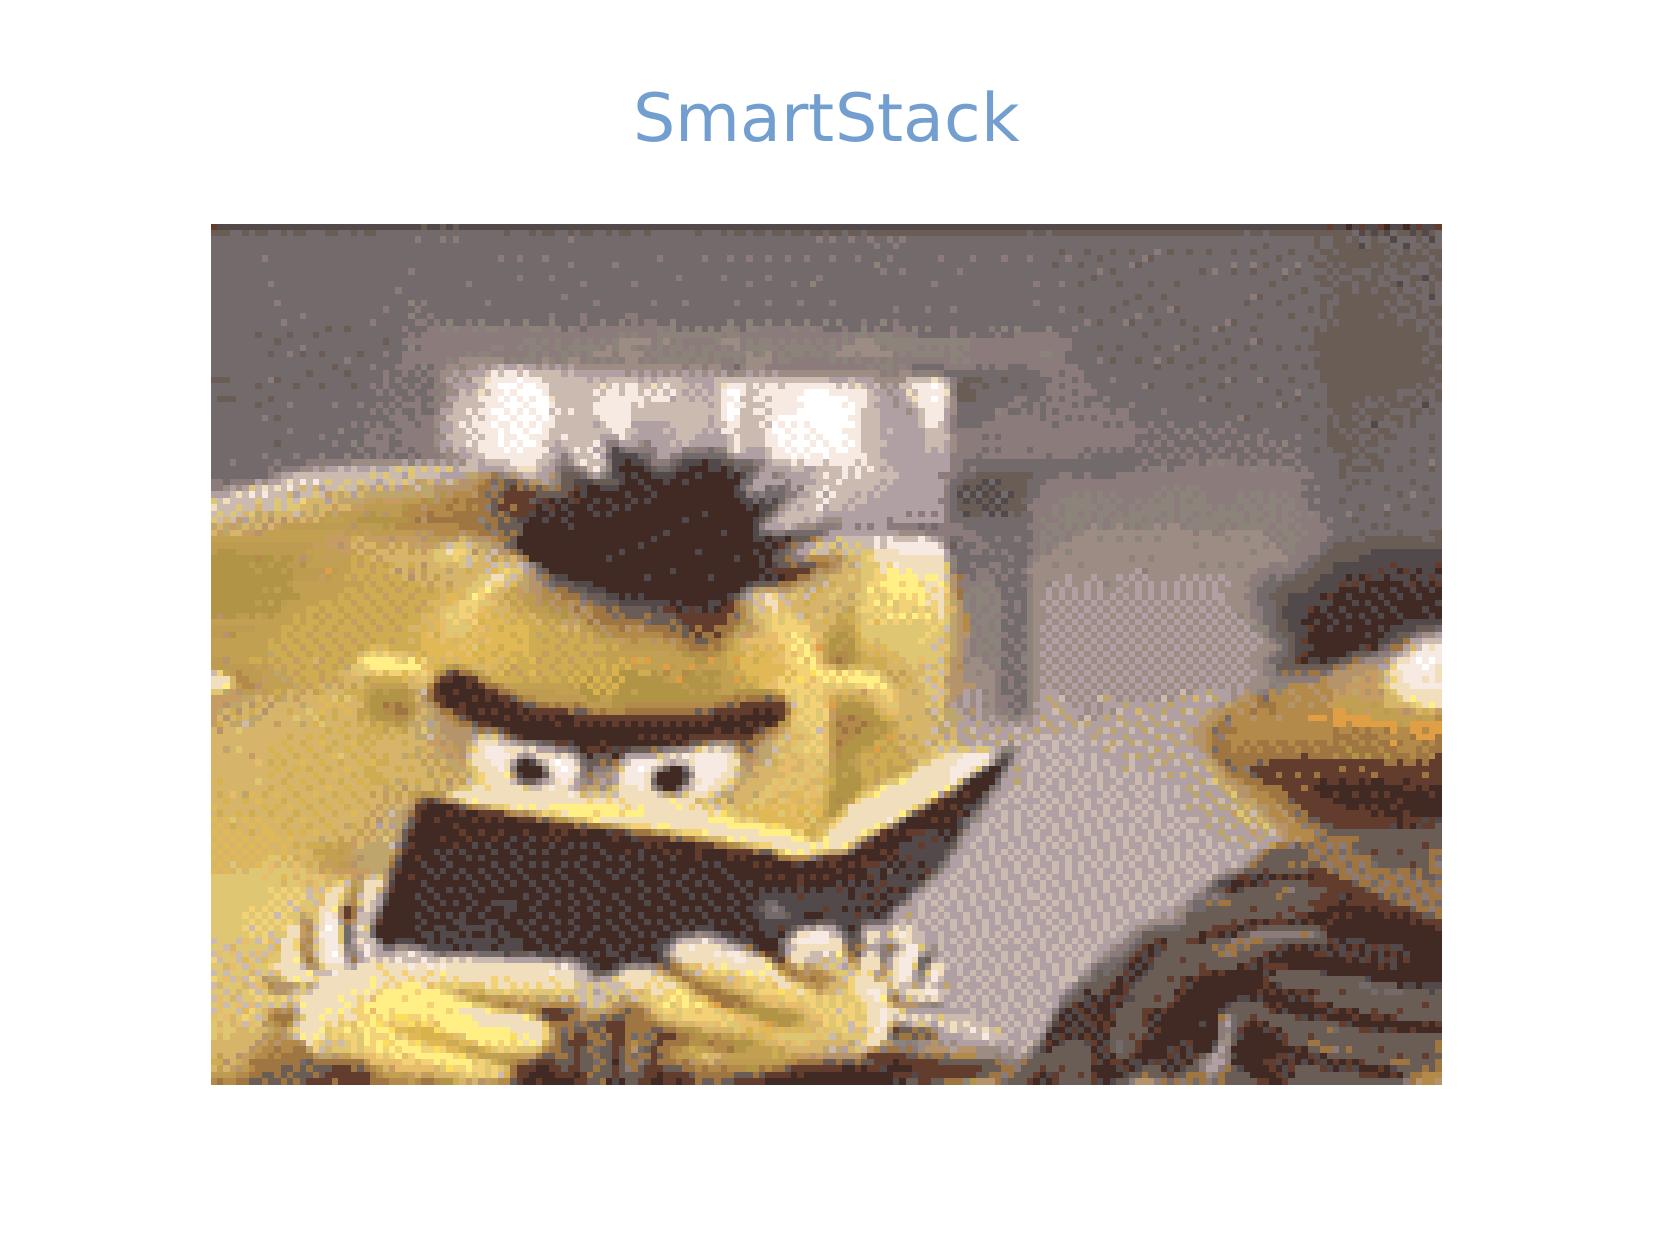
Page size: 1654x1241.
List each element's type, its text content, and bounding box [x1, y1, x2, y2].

picture [211, 224, 1442, 1085]
text_box SmartStack [618, 72, 1036, 166]
